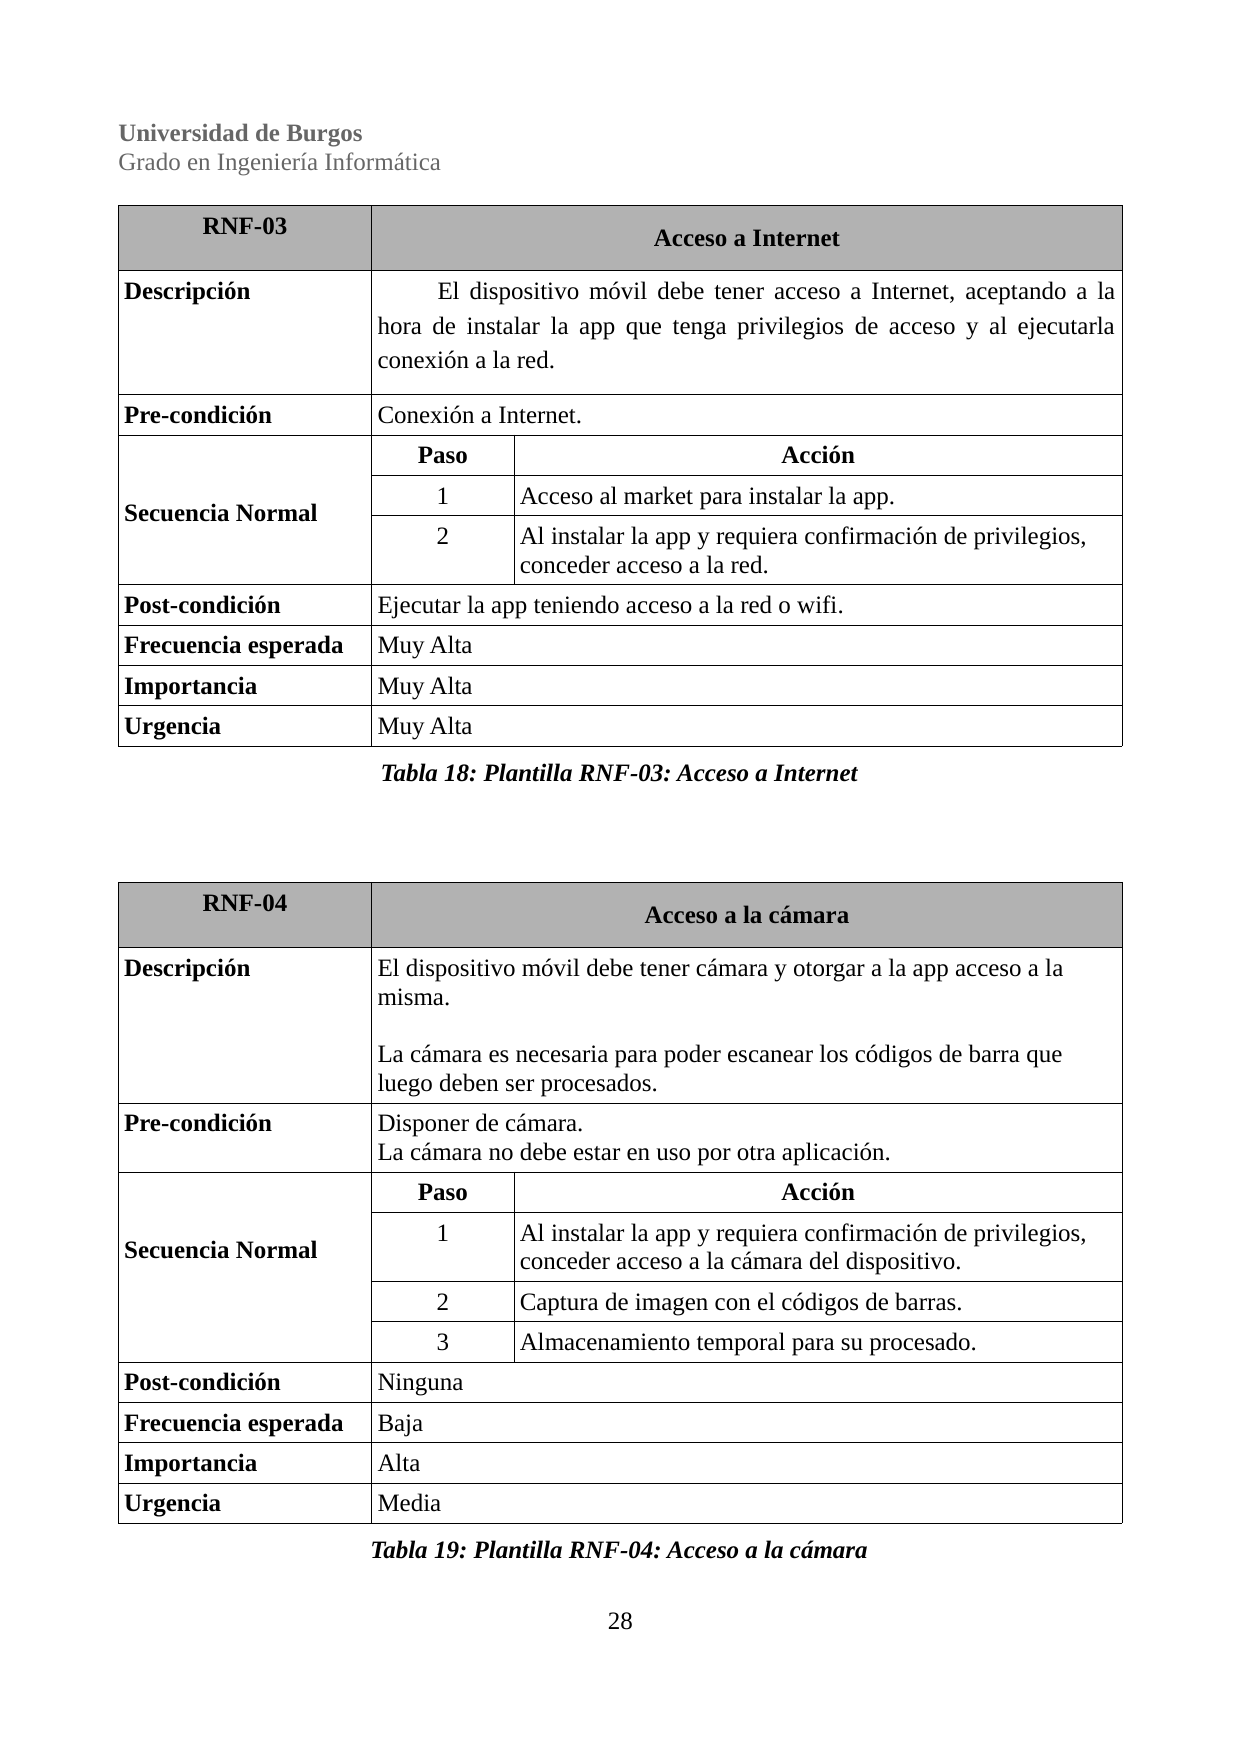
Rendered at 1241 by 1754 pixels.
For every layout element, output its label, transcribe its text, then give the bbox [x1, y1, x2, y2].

table_cell Muy Alta [372, 666, 1122, 705]
table_cell Descripción [119, 271, 371, 394]
table_cell Urgencia [119, 706, 371, 746]
table_cell Post-condición [119, 585, 371, 624]
table_cell 1 [372, 476, 514, 515]
table_cell Acceso al market para instalar la app. [515, 476, 1122, 515]
table_cell 3 [372, 1322, 514, 1362]
table_cell Pre-condición [119, 1104, 371, 1172]
table_cell Acción [515, 1173, 1122, 1212]
table_cell El dispositivo móvil debe tener acceso a Internet, aceptando a la hora de instalar la app que tenga privilegios de acceso y al ejecutarla conexión a la red. [372, 271, 1122, 394]
table_cell Media [372, 1484, 1122, 1523]
table_cell Disponer de cámara. La cámara no debe estar en uso por otra aplicación. [372, 1104, 1122, 1172]
table_cell Urgencia [119, 1484, 371, 1523]
table_cell Acción [515, 436, 1122, 475]
text Tabla 19: Plantilla RNF-04: Acceso a la cámara [118, 1535, 1122, 1564]
table_cell 2 [372, 516, 514, 584]
table_cell Conexión a Internet. [372, 395, 1122, 434]
table_cell Frecuencia esperada [119, 1403, 371, 1442]
table_header Acceso a la cámara [372, 883, 1122, 947]
table_cell Alta [372, 1443, 1122, 1482]
table_cell Post-condición [119, 1363, 371, 1402]
table_cell Al instalar la app y requiera confirmación de privilegios, conceder acceso a la cámara del dispositivo. [515, 1213, 1122, 1281]
text Tabla 18: Plantilla RNF-03: Acceso a Internet [118, 758, 1122, 787]
table_cell 2 [372, 1282, 514, 1321]
table_cell Pre-condición [119, 395, 371, 434]
table_header RNF-04 [119, 883, 371, 947]
table_cell Baja [372, 1403, 1122, 1442]
table_cell Muy Alta [372, 706, 1122, 746]
table_cell Descripción [119, 948, 371, 1102]
table_cell 1 [372, 1213, 514, 1281]
table_cell Paso [372, 1173, 514, 1212]
table_header RNF-03 [119, 206, 371, 270]
table_cell Muy Alta [372, 626, 1122, 665]
table_header Acceso a Internet [372, 206, 1122, 270]
table_cell Frecuencia esperada [119, 626, 371, 665]
table_cell Captura de imagen con el códigos de barras. [515, 1282, 1122, 1321]
table_cell Secuencia Normal [119, 436, 371, 584]
table_cell Ejecutar la app teniendo acceso a la red o wifi. [372, 585, 1122, 624]
table_cell Importancia [119, 666, 371, 705]
table_cell Ninguna [372, 1363, 1122, 1402]
table_cell Importancia [119, 1443, 371, 1482]
table_cell Al instalar la app y requiera confirmación de privilegios, conceder acceso a la red. [515, 516, 1122, 584]
table_cell Secuencia Normal [119, 1173, 371, 1362]
table_cell Paso [372, 436, 514, 475]
table_cell Almacenamiento temporal para su procesado. [515, 1322, 1122, 1362]
table_cell El dispositivo móvil debe tener cámara y otorgar a la app acceso a la misma. La cámara es necesaria para poder escanear los códigos de barra que luego deben ser procesados. [372, 948, 1122, 1102]
